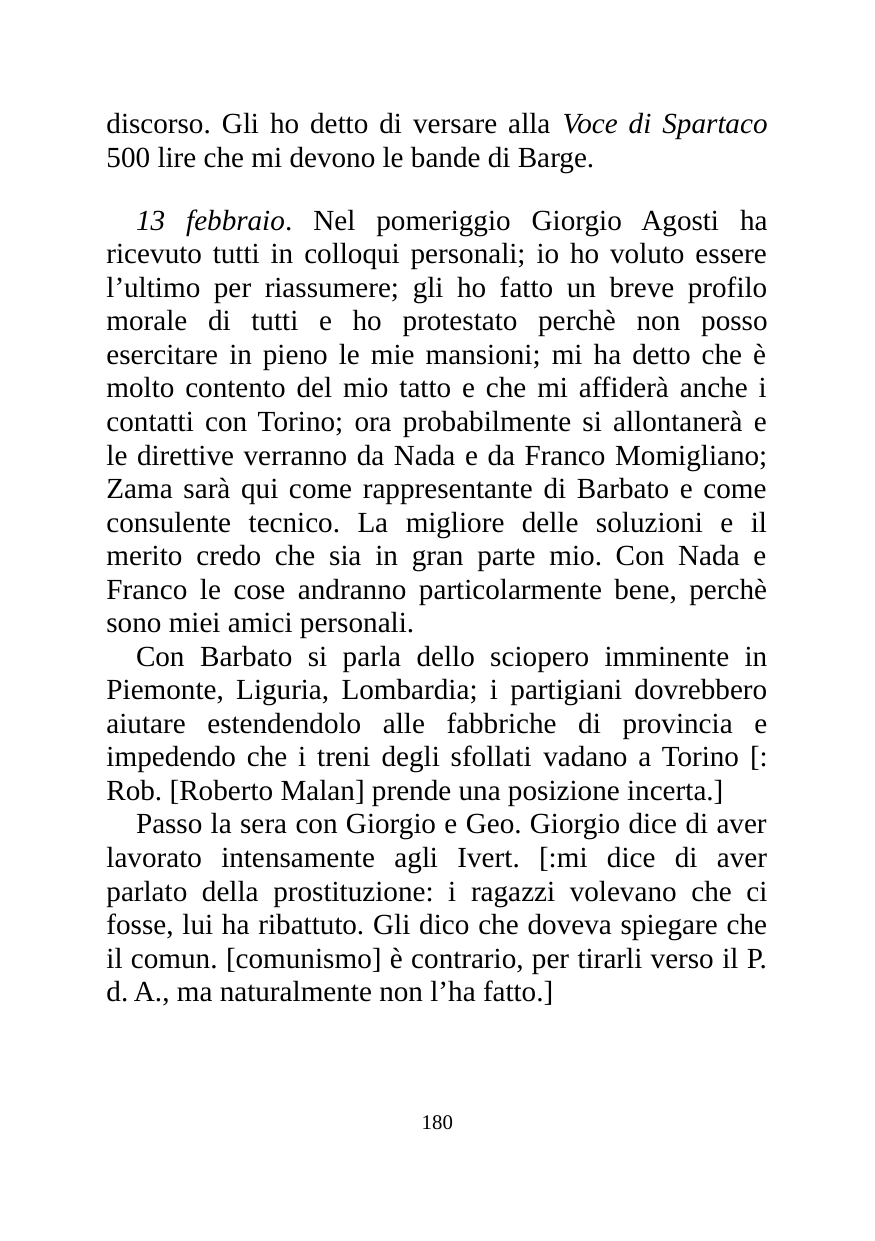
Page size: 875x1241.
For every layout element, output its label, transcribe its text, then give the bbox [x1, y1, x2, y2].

text 13 febbraio. Nel pomeriggio Giorgio Agosti ha ricevuto tutti in colloqui personali; io ho voluto essere l’ultimo per riassumere; gli ho fatto un breve profilo morale di tutti e ho protestato perchè non posso esercitare in pieno le mie mansioni; mi ha detto che è molto contento del mio tatto e che mi affiderà anche i contatti con Torino; ora probabilmente si allontanerà e le direttive verranno da Nada e da Franco Momigliano; Zama sarà qui come rappresentante di Barbato e come consulente tecnico. La migliore delle soluzioni e il merito credo che sia in gran parte mio. Con Nada e Franco le cose andranno particolarmente bene, perchè sono miei amici personali. [106, 203, 768, 639]
text Con Barbato si parla dello sciopero imminente in Piemonte, Liguria, Lombardia; i partigiani dovrebbero aiutare estendendolo alle fabbriche di provincia e impedendo che i treni degli sfollati vadano a Torino [: Rob. [Roberto Malan] prende una posizione incerta.] [106, 639, 768, 807]
text discorso. Gli ho detto di versare alla Voce di Spartaco 500 lire che mi devono le bande di Barge. [106, 106, 768, 173]
text Passo la sera con Giorgio e Geo. Giorgio dice di aver lavorato intensamente agli Ivert. [:mi dice di aver parlato della prostituzione: i ragazzi volevano che ci fosse, lui ha ribattuto. Gli dico che doveva spiegare che il comun. [comunismo] è contrario, per tirarli verso il P. d. A., ma naturalmente non l’ha fatto.] [106, 807, 768, 1008]
